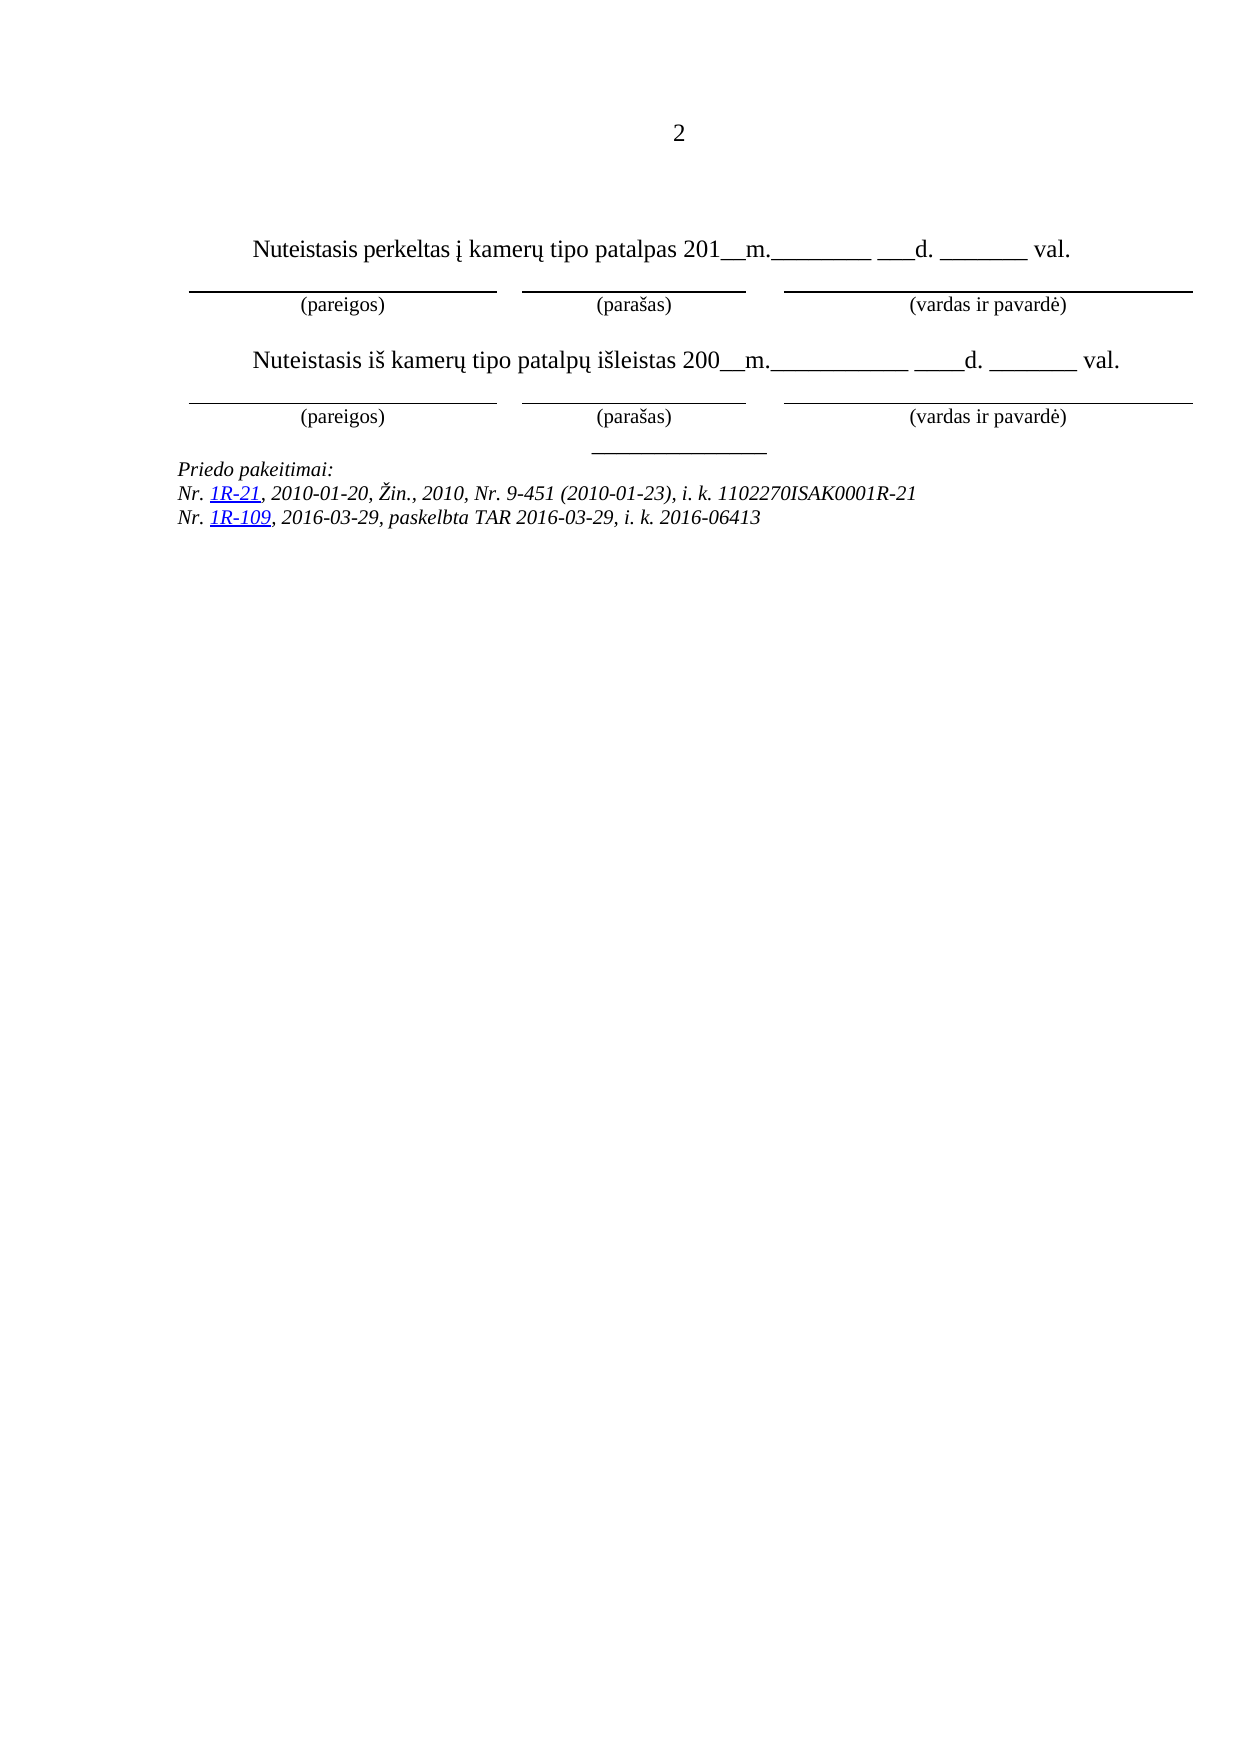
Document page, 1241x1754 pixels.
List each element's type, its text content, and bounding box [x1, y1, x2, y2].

table_header [497, 291, 522, 316]
text Priedo pakeitimai: [177, 457, 1181, 481]
text Nuteistasis iš kamerų tipo patalpų išleistas 200__m.___________ ____d. _______ val. [177, 345, 1181, 374]
text Nr. 1R-109, 2016-03-29, paskelbta TAR 2016-03-29, i. k. 2016-06413 [177, 505, 1181, 529]
table_header (vardas ir pavardė) [784, 293, 1192, 316]
table_header (parašas) [522, 404, 746, 428]
table_header (pareigos) [189, 404, 497, 428]
text Nuteistasis perkeltas į kamerų tipo patalpas 201__m.________ ___d. _______ val. [177, 234, 1181, 263]
table_header (vardas ir pavardė) [784, 404, 1192, 428]
table_header [746, 291, 784, 316]
table_header [497, 403, 522, 428]
table_header (pareigos) [189, 293, 497, 316]
table_header [746, 403, 784, 428]
text ______________ [177, 428, 1181, 457]
table_header (parašas) [522, 293, 746, 316]
text Nr. 1R-21, 2010-01-20, Žin., 2010, Nr. 9-451 (2010-01-23), i. k. 1102270ISAK0001R-21 [177, 481, 1181, 505]
